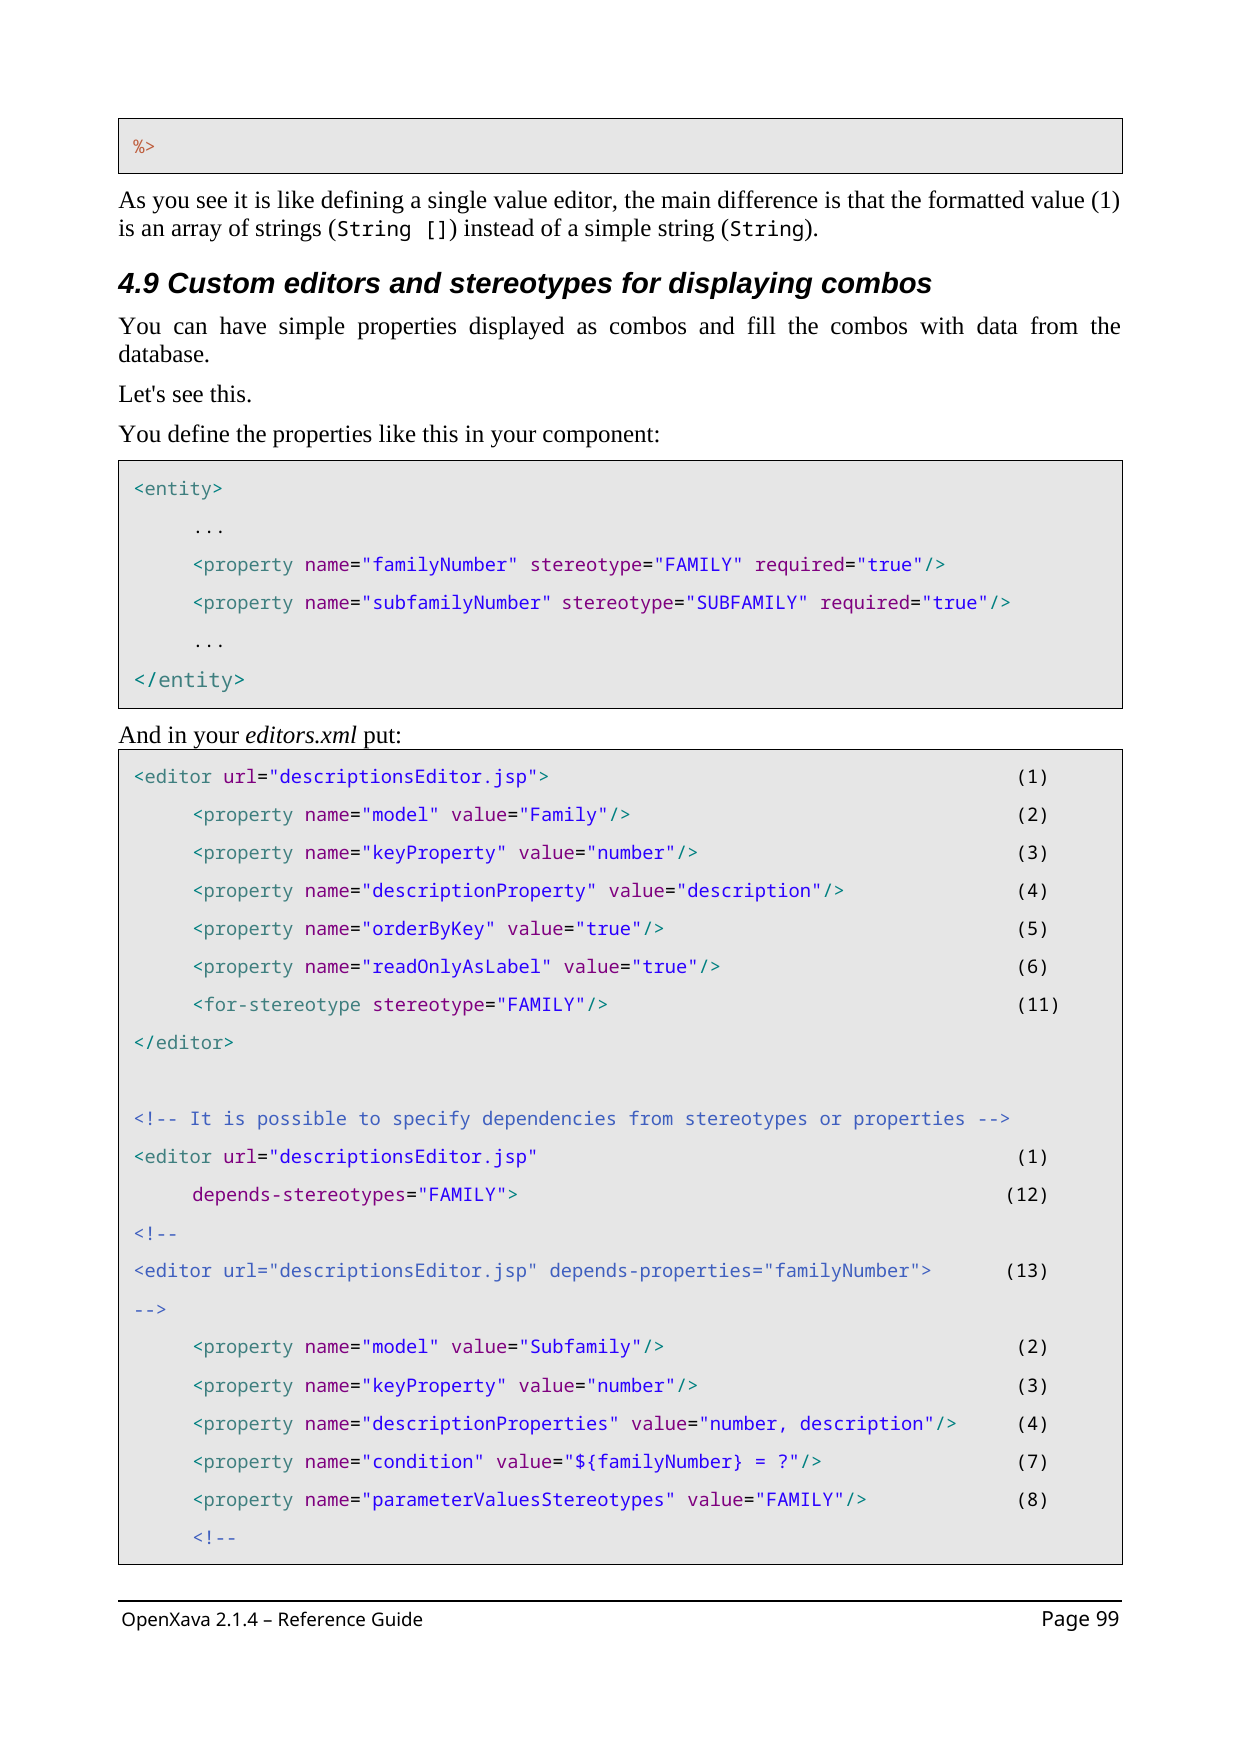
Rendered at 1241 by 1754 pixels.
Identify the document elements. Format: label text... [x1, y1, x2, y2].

text <property name="keyProperty" value="number"/> (3) [119, 825, 1122, 863]
text And in your editors.xml put: [118, 721, 1122, 749]
text <editor url="descriptionsEditor.jsp"> (1) [119, 750, 1122, 787]
text <property name="model" value="Subfamily"/> (2) [119, 1319, 1122, 1357]
text <property name="orderByKey" value="true"/> (5) [119, 901, 1122, 939]
text <property name="parameterValuesStereotypes" value="FAMILY"/> (8) [119, 1471, 1122, 1509]
text ... [119, 498, 1122, 536]
text ... [119, 612, 1122, 651]
text </entity> [119, 651, 1122, 708]
text <property name="descriptionProperty" value="description"/> (4) [119, 863, 1122, 901]
text <property name="model" value="Family"/> (2) [119, 787, 1122, 825]
text <property name="subfamilyNumber" stereotype="SUBFAMILY" required="true"/> [119, 574, 1122, 612]
text You define the properties like this in your component: [118, 420, 1122, 448]
text Let's see this. [118, 380, 1122, 408]
text <property name="readOnlyAsLabel" value="true"/> (6) [119, 939, 1122, 977]
text depends-stereotypes="FAMILY"> (12) [119, 1167, 1122, 1205]
text %> [119, 119, 1122, 173]
text <editor url="descriptionsEditor.jsp" depends-properties="familyNumber"> (13) [119, 1243, 1122, 1281]
text <entity> [119, 461, 1122, 498]
text You can have simple properties displayed as combos and fill the combos with data from the database. [118, 312, 1122, 367]
text As you see it is like defining a single value editor, the main difference is that the formatted value (1) is an array of strings (String []) instead of a simple string (String). [118, 186, 1122, 242]
text <!-- It is possible to specify dependencies from stereotypes or properties --> [119, 1091, 1122, 1129]
text <property name="condition" value="${familyNumber} = ?"/> (7) [119, 1433, 1122, 1471]
text <property name="descriptionProperties" value="number, description"/> (4) [119, 1395, 1122, 1433]
text <for-stereotype stereotype="FAMILY"/> (11) [119, 977, 1122, 1015]
text <property name="keyProperty" value="number"/> (3) [119, 1357, 1122, 1395]
text <property name="familyNumber" stereotype="FAMILY" required="true"/> [119, 536, 1122, 574]
text --> [119, 1281, 1122, 1319]
text <!-- [119, 1509, 1122, 1564]
text </editor> [119, 1015, 1122, 1053]
text <!-- [119, 1205, 1122, 1243]
subtitle Custom editors and stereotypes for displaying combos [118, 267, 1122, 299]
text <editor url="descriptionsEditor.jsp" (1) [119, 1129, 1122, 1167]
